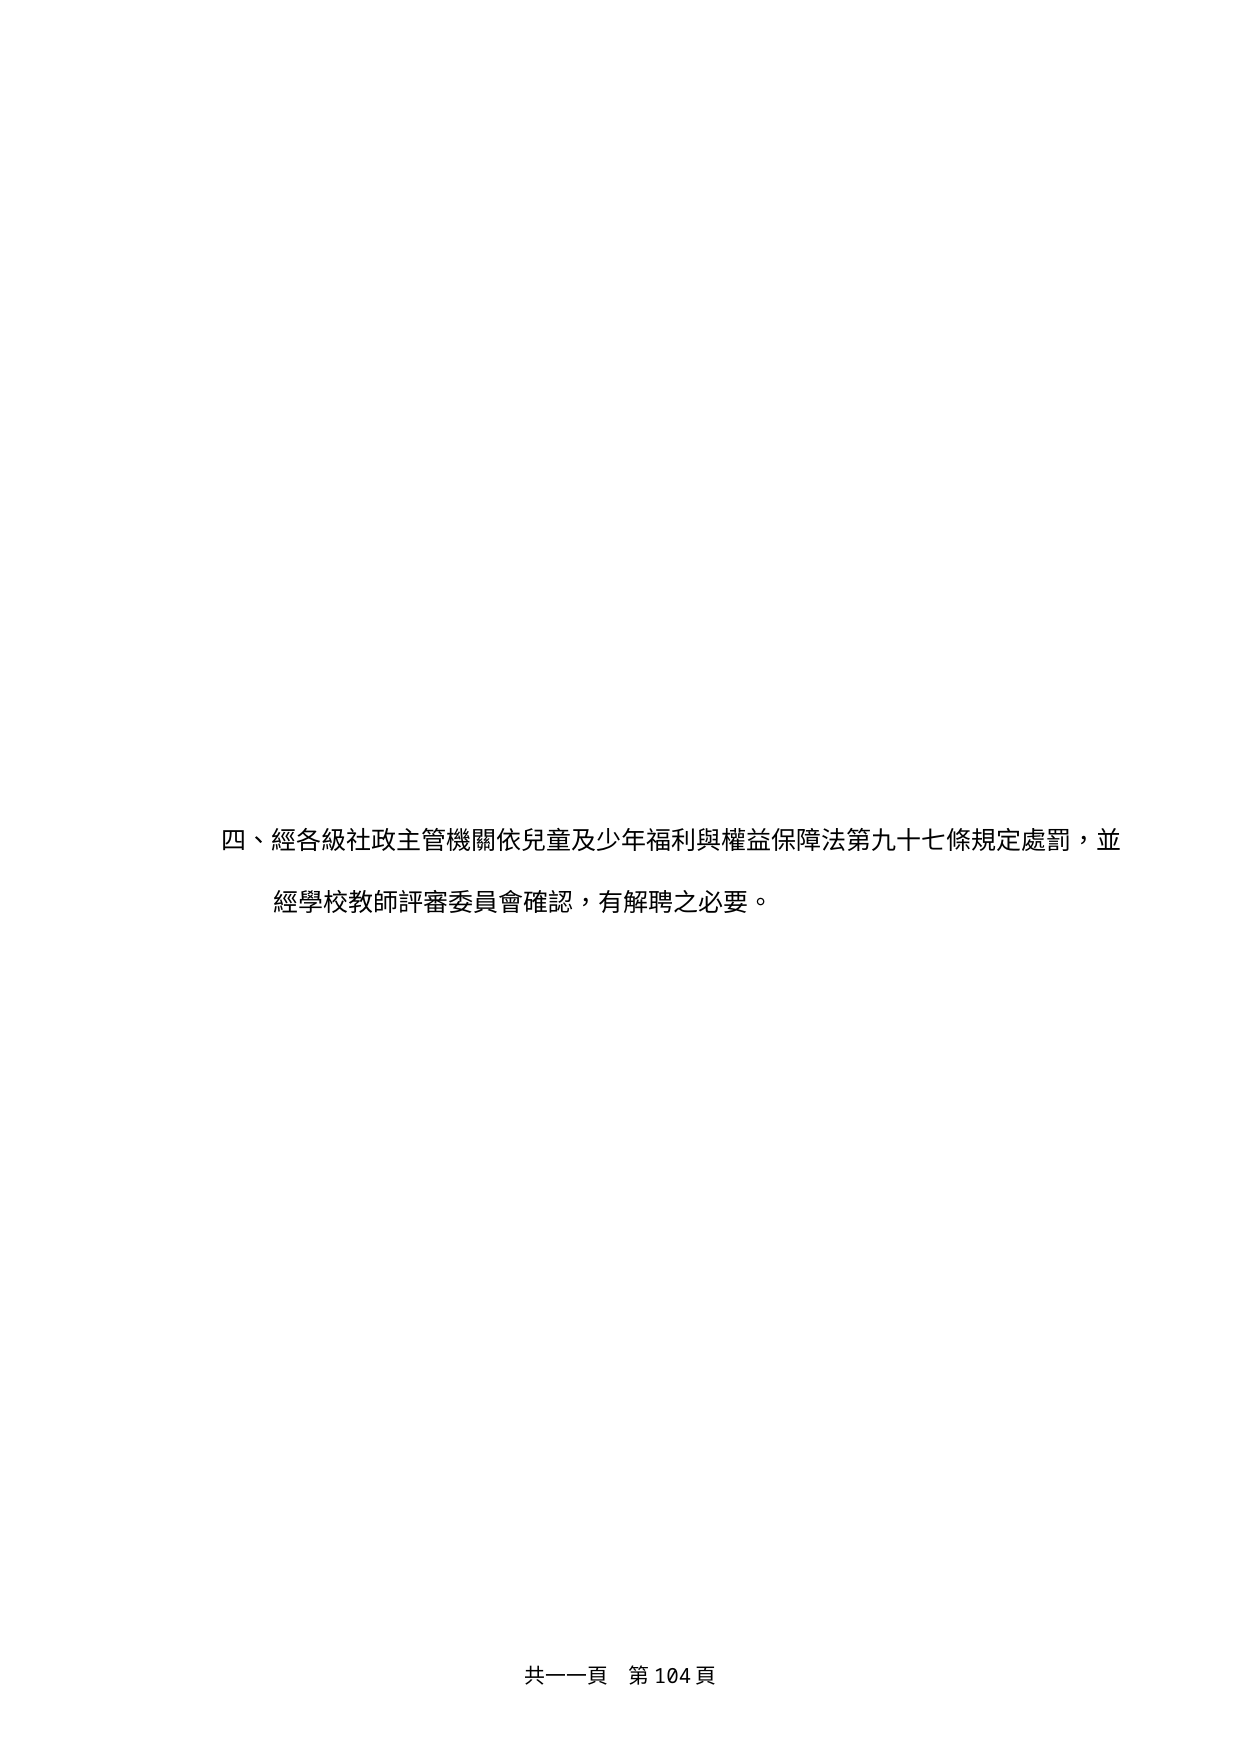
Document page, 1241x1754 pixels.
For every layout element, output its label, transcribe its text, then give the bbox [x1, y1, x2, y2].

text 四、經各級社政主管機關依兒童及少年福利與權益保障法第九十七條規定處罰，並經學校教師評審委員會確認，有解聘之必要。 [221, 797, 1122, 922]
